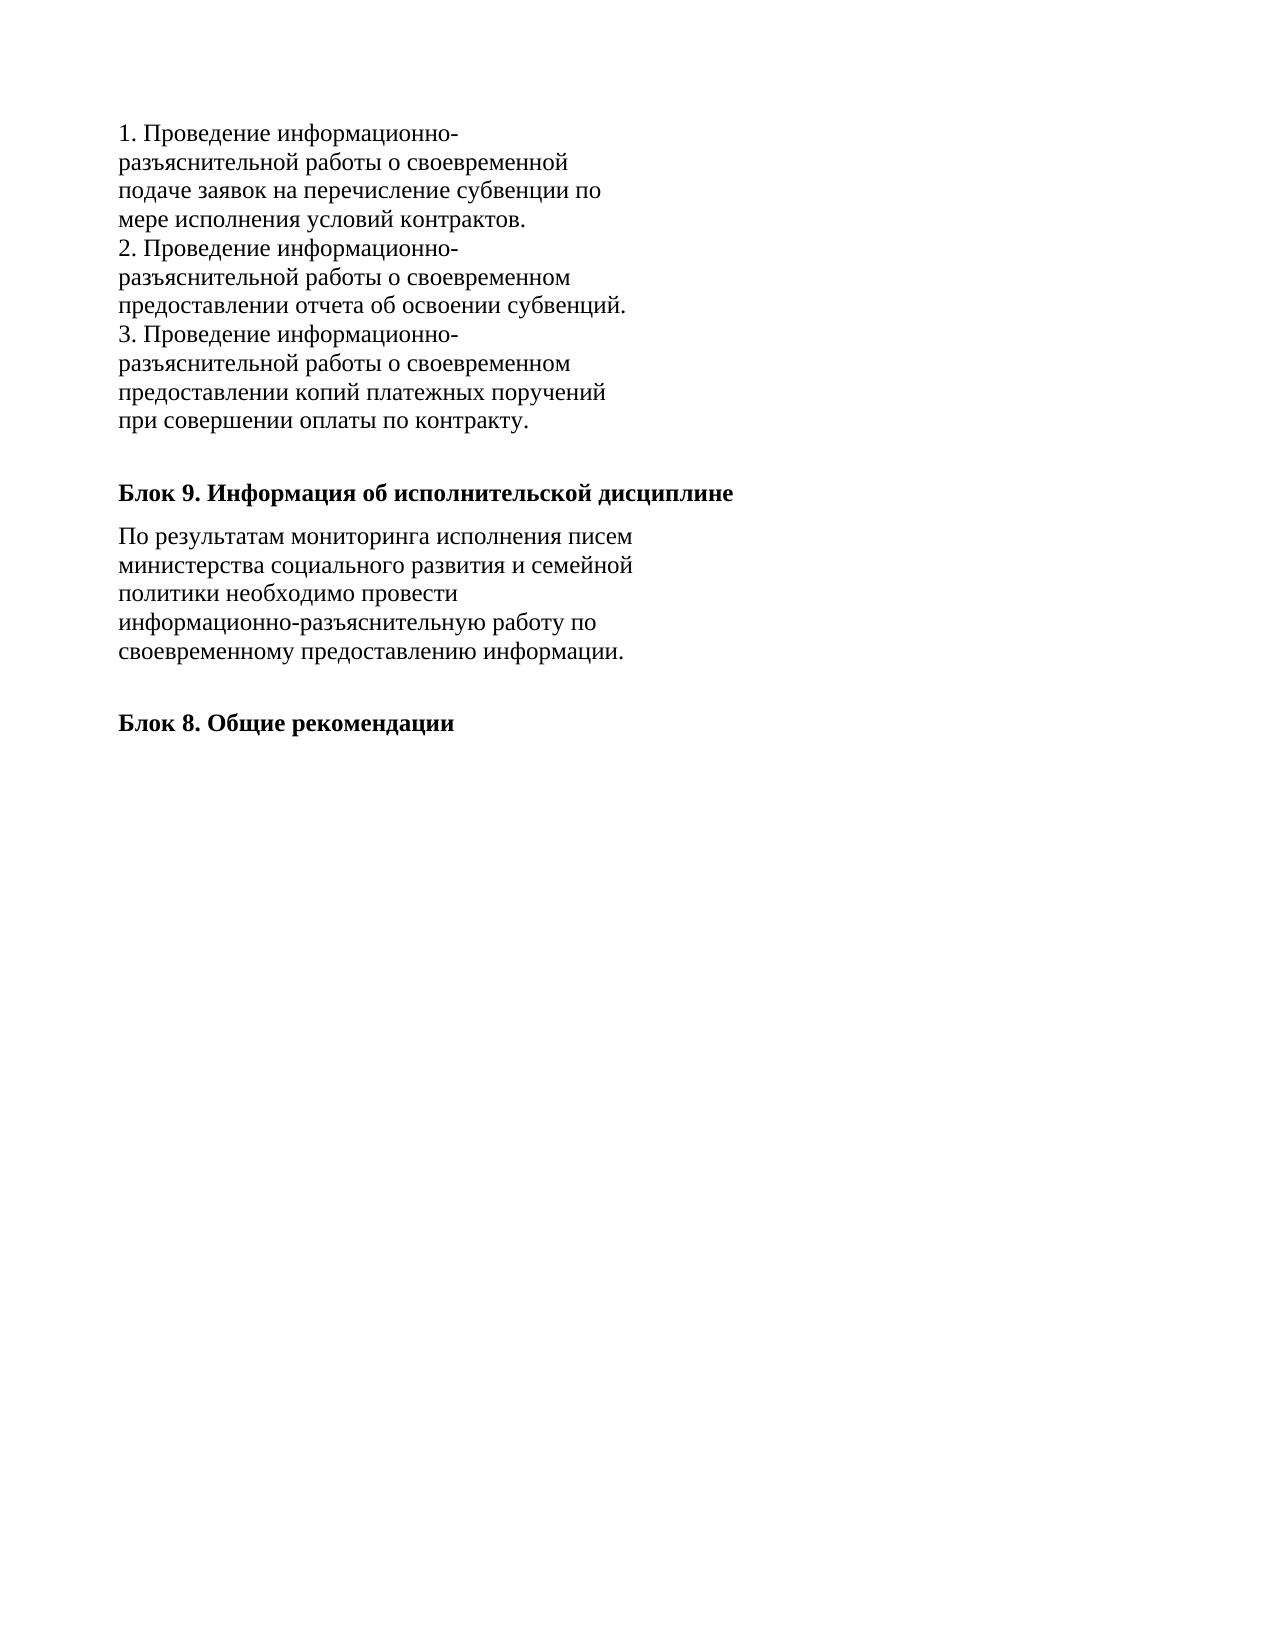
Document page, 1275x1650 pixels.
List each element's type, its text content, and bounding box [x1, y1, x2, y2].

table_cell [638, 1010, 1157, 1039]
table_cell [638, 1413, 1157, 1441]
table_cell [118, 1240, 637, 1269]
table_cell [118, 953, 637, 981]
table_cell [118, 780, 637, 809]
table_cell [118, 895, 637, 924]
table_cell [638, 1154, 1157, 1183]
table_cell [118, 866, 637, 895]
table_cell [638, 866, 1157, 895]
table_cell [118, 1125, 637, 1154]
table_cell [118, 981, 637, 1010]
table_cell [638, 1039, 1157, 1068]
table_cell [638, 1211, 1157, 1240]
table_header [638, 521, 1157, 665]
table_cell [638, 1326, 1157, 1355]
table_cell [638, 780, 1157, 809]
table_header 1. Проведение информационно-разъяснительной работы о своевременной подаче заявок на перечисление субвенции по мере исполнения условий контрактов. [118, 118, 637, 233]
table_cell [118, 1326, 637, 1355]
table_header [638, 751, 1157, 780]
table_cell [118, 1068, 637, 1096]
table_cell [118, 1154, 637, 1183]
table_cell [118, 1384, 637, 1413]
table_cell [638, 809, 1157, 838]
table_cell [638, 319, 1157, 434]
table_cell [638, 1125, 1157, 1154]
table_cell [638, 981, 1157, 1010]
table_header По результатам мониторинга исполнения писем министерства социального развития и семейной политики необходимо провести информационно-разъяснительную работу по своевременному предоставлению информации. [118, 521, 637, 665]
table_cell [118, 809, 637, 838]
table_cell [638, 1240, 1157, 1269]
table_cell [118, 1499, 637, 1528]
table_cell [638, 1384, 1157, 1413]
table_cell [118, 1269, 637, 1298]
table_cell [638, 924, 1157, 953]
table_cell [118, 1010, 637, 1039]
table_cell [638, 1298, 1157, 1326]
table_cell [118, 1355, 637, 1384]
table_cell [118, 1211, 637, 1240]
table_cell [118, 924, 637, 953]
table_cell [638, 1183, 1157, 1211]
table_cell [118, 1470, 637, 1499]
table_cell [118, 1441, 637, 1470]
table_cell [638, 1470, 1157, 1499]
subtitle Блок 9. Информация об исполнительской дисциплине [118, 478, 1157, 506]
table_cell 2. Проведение информационно-разъяснительной работы о своевременном предоставлении отчета об освоении субвенций. [118, 233, 637, 319]
table_cell [638, 233, 1157, 319]
table_cell [638, 1269, 1157, 1298]
table_cell [638, 895, 1157, 924]
table_cell [118, 1096, 637, 1125]
table_header [638, 118, 1157, 233]
table_cell [118, 1413, 637, 1441]
table_cell [638, 1441, 1157, 1470]
table_cell [118, 1039, 637, 1068]
table_cell [638, 1068, 1157, 1096]
table_cell [638, 838, 1157, 866]
table_cell [118, 1298, 637, 1326]
table_cell [638, 953, 1157, 981]
table_cell [118, 1183, 637, 1211]
table_cell [638, 1499, 1157, 1528]
subtitle Блок 8. Общие рекомендации [118, 708, 1157, 737]
table_cell [638, 1096, 1157, 1125]
table_cell [638, 1355, 1157, 1384]
table_cell [118, 838, 637, 866]
table_header [118, 751, 637, 780]
table_cell 3. Проведение информационно-разъяснительной работы о своевременном предоставлении копий платежных поручений при совершении оплаты по контракту. [118, 319, 637, 434]
